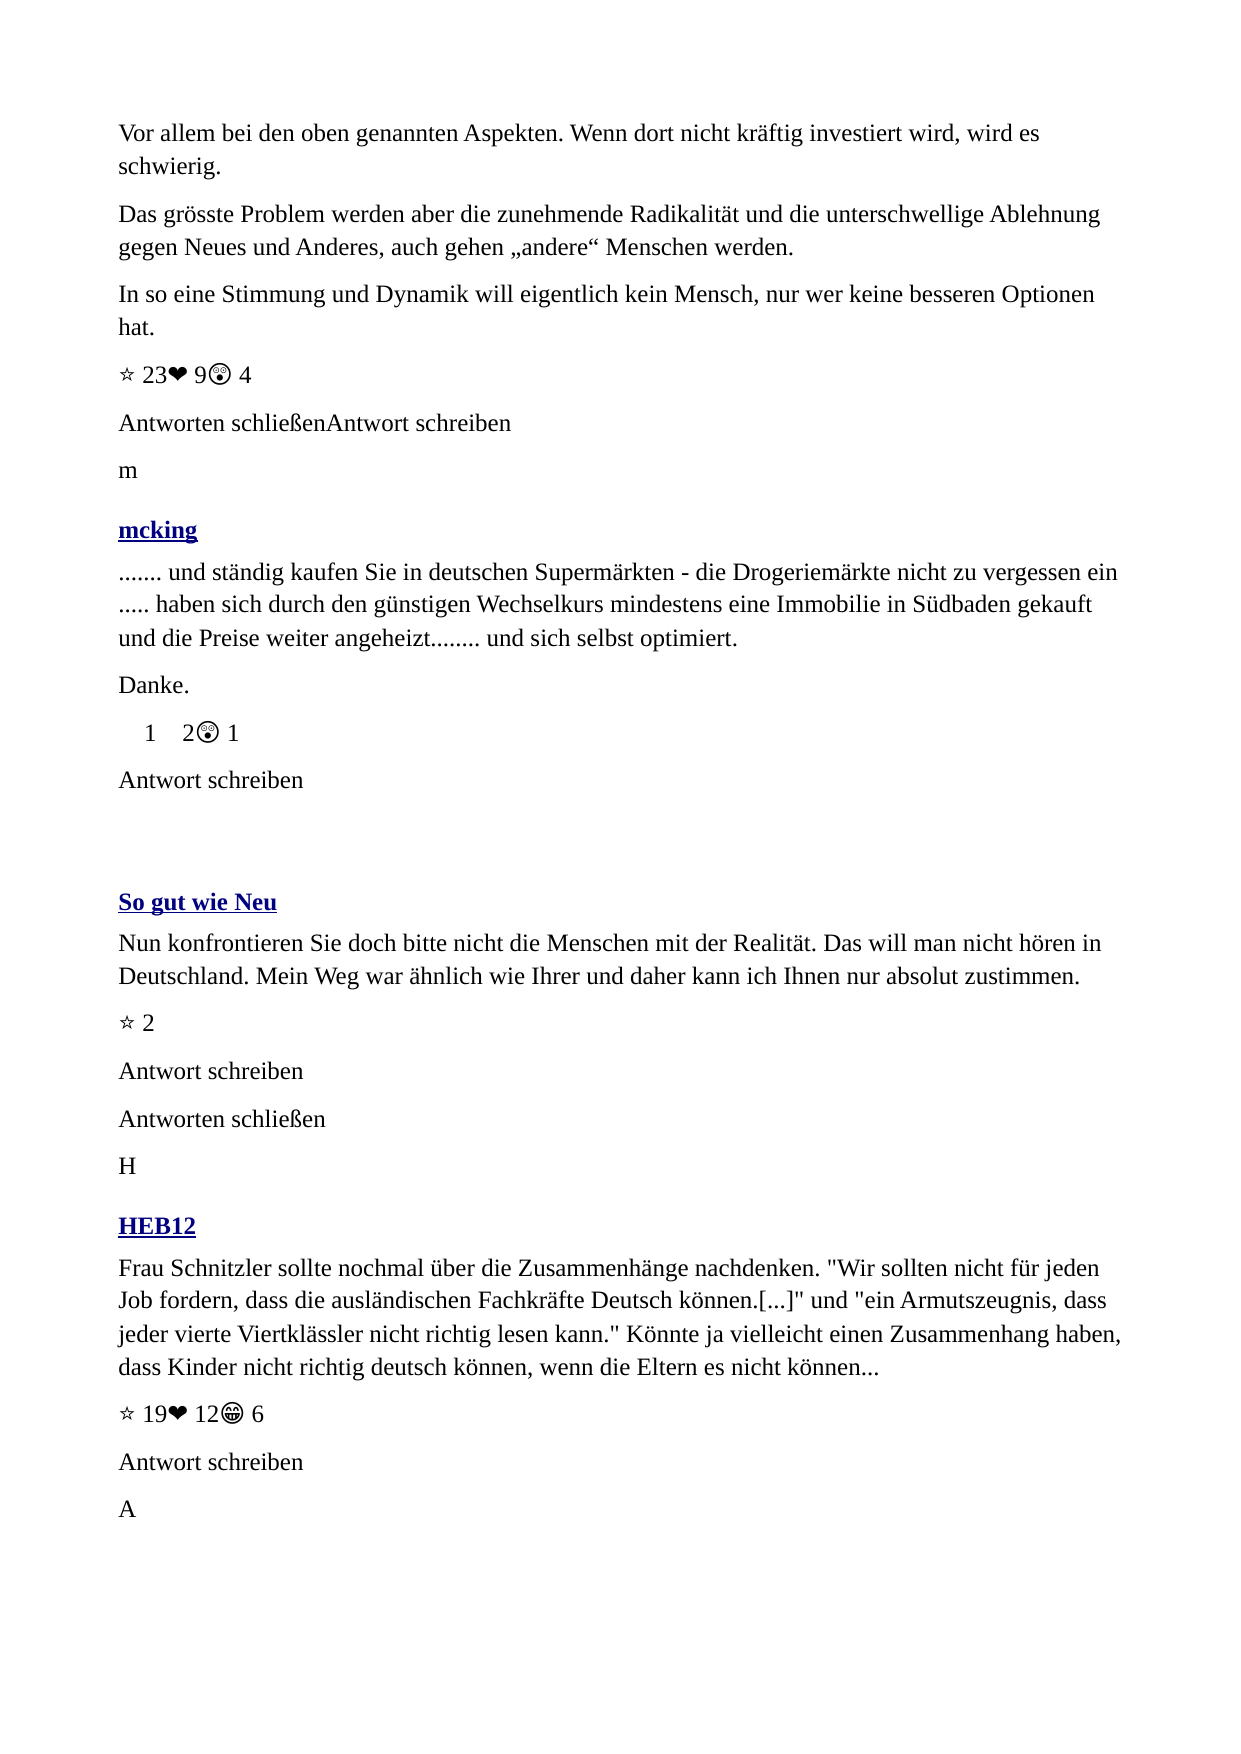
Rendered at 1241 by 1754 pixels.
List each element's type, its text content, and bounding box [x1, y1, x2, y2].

text Nun konfrontieren Sie doch bitte nicht die Menschen mit der Realität. Das will man nicht hören in Deutschland. Mein Weg war ähnlich wie Ihrer und daher kann ich Ihnen nur absolut zustimmen. [118, 928, 1122, 989]
text Das grösste Problem werden aber die zunehmende Radikalität und die unterschwellige Ablehnung gegen Neues und Anderes, auch gehen „andere“ Menschen werden. [118, 199, 1122, 261]
text Antwort schreiben [118, 1447, 1122, 1476]
text Danke. [118, 670, 1122, 699]
text A [118, 1494, 1122, 1523]
text Vor allem bei den oben genannten Aspekten. Wenn dort nicht kräftig investiert wird, wird es schwierig. [118, 118, 1122, 180]
text 🙁 1🤨 2😲 1 [118, 718, 1122, 747]
text ⭐️ 19❤️ 12😁 6 [118, 1399, 1122, 1428]
text ⭐️ 2 [118, 1008, 1122, 1037]
text Antworten schließen [118, 1104, 1122, 1132]
text Antwort schreiben [118, 765, 1122, 794]
text Frau Schnitzler sollte nochmal über die Zusammenhänge nachdenken. "Wir sollten nicht für jeden Job fordern, dass die ausländischen Fachkräfte Deutsch können.[...]" und "ein Armutszeugnis, dass jeder vierte Viertklässler nicht richtig lesen kann." Könnte ja vielleicht einen Zusammenhang haben, dass Kinder nicht richtig deutsch können, wenn die Eltern es nicht können... [118, 1253, 1122, 1380]
text ⭐️ 23❤️ 9😲 4 [118, 360, 1122, 389]
text m [118, 455, 1122, 484]
subtitle mcking [118, 515, 1122, 544]
subtitle So gut wie Neu [118, 887, 1122, 915]
text In so eine Stimmung und Dynamik will eigentlich kein Mensch, nur wer keine besseren Optionen hat. [118, 279, 1122, 341]
subtitle HEB12 [118, 1211, 1122, 1240]
text H [118, 1151, 1122, 1180]
text Antwort schreiben [118, 1056, 1122, 1085]
text ....... und ständig kaufen Sie in deutschen Supermärkten - die Drogeriemärkte nicht zu vergessen ein ..... haben sich durch den günstigen Wechselkurs mindestens eine Immobilie in Südbaden gekauft und die Preise weiter angeheizt........ und sich selbst optimiert. [118, 557, 1122, 651]
text Antworten schließenAntwort schreiben [118, 408, 1122, 436]
